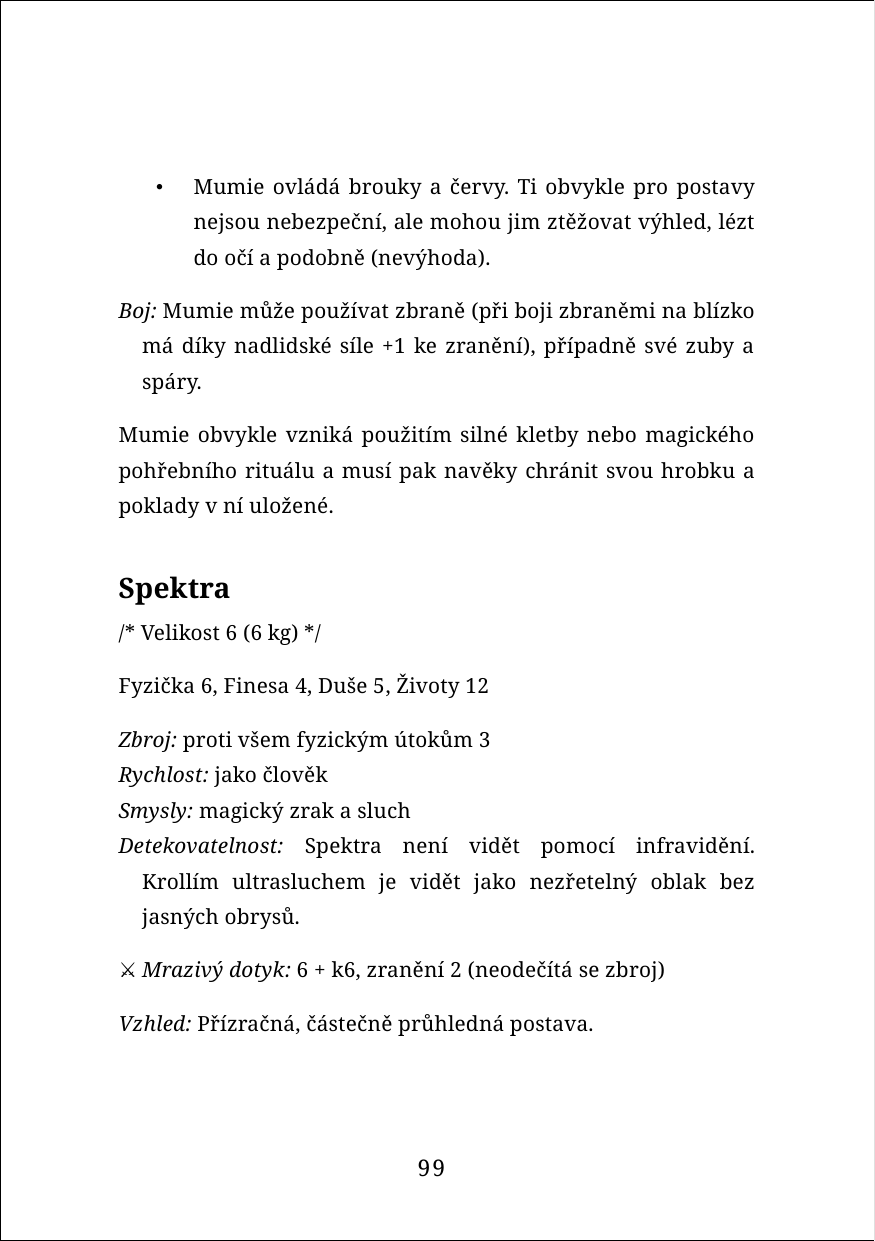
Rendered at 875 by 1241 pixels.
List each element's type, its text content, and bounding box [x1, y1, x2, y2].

text /* Velikost 6 (6 kg) */ [118, 618, 756, 647]
text Detekovatelnost: Spektra není vidět pomocí infravidění. Krollím ultrasluchem je vidět jako nezřetelný oblak bez jasných obrysů. [118, 831, 756, 931]
text Boj: Mumie může používat zbraně (při boji zbraněmi na blízko má díky nadlidské síle +1 ke zranění), případně své zuby a spáry. [118, 296, 756, 396]
list Mumie ovládá brouky a červy. Ti obvykle pro postavy nejsou nebezpeční, ale mohou jim ztěžovat výhled, lézt do očí a podobně (nevýhoda). [156, 172, 756, 271]
text Smysly: magický zrak a sluch [118, 796, 756, 824]
text Mumie obvykle vzniká použitím silné kletby nebo magického pohřebního rituálu a musí pak navěky chránit svou hrobku a poklady v ní uložené. [118, 420, 756, 520]
text Fyzička 6, Finesa 4, Duše 5, Životy 12 [118, 672, 756, 700]
text Vzhled: Přízračná, částečně průhledná postava. [118, 1009, 756, 1037]
text Rychlost: jako člověk [118, 760, 756, 789]
subtitle Spektra [118, 568, 756, 607]
text Zbroj: proti všem fyzickým útokům 3 [118, 725, 756, 753]
text ⚔ Mrazivý dotyk: 6 + k6, zranění 2 (neodečítá se zbroj) [118, 956, 756, 984]
